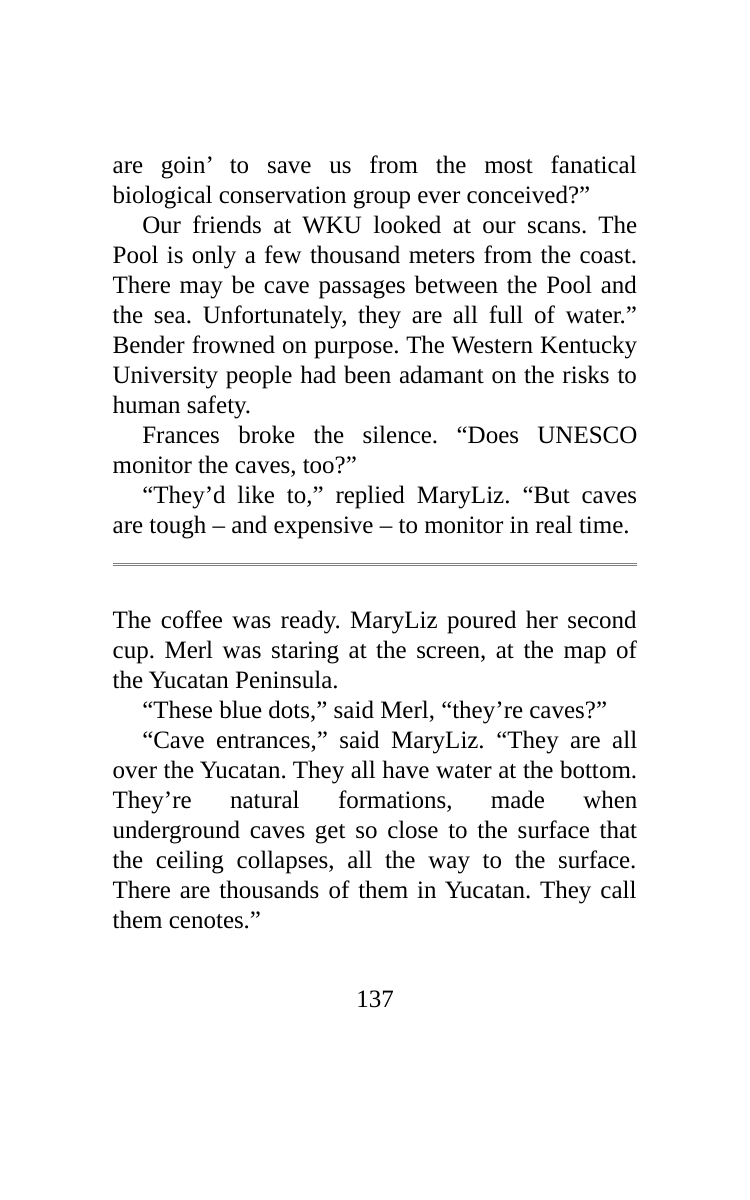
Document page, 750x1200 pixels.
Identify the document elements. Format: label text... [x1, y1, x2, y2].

text “Cave entrances,” said MaryLiz. “They are all over the Yucatan. They all have water at the bottom. They’re natural formations, made when underground caves get so close to the surface that the ceiling collapses, all the way to the surface. There are thousands of them in Yucatan. They call them cenotes.” [112, 724, 637, 934]
text are goin’ to save us from the most fanatical biological conservation group ever conceived?” [112, 150, 637, 210]
text “These blue dots,” said Merl, “they’re caves?” [112, 694, 637, 724]
text Frances broke the silence. “Does UNESCO monitor the caves, too?” [112, 420, 637, 480]
text Our friends at WKU looked at our scans. The Pool is only a few thousand meters from the coast. There may be cave passages between the Pool and the sea. Unfortunately, they are all full of water.” Bender frowned on purpose. The Western Kentucky University people had been adamant on the risks to human safety. [112, 210, 637, 420]
text “They’d like to,” replied MaryLiz. “But caves are tough – and expensive – to monitor in real time. [112, 480, 637, 540]
text The coffee was ready. MaryLiz poured her second cup. Merl was staring at the screen, at the map of the Yucatan Peninsula. [112, 604, 637, 694]
